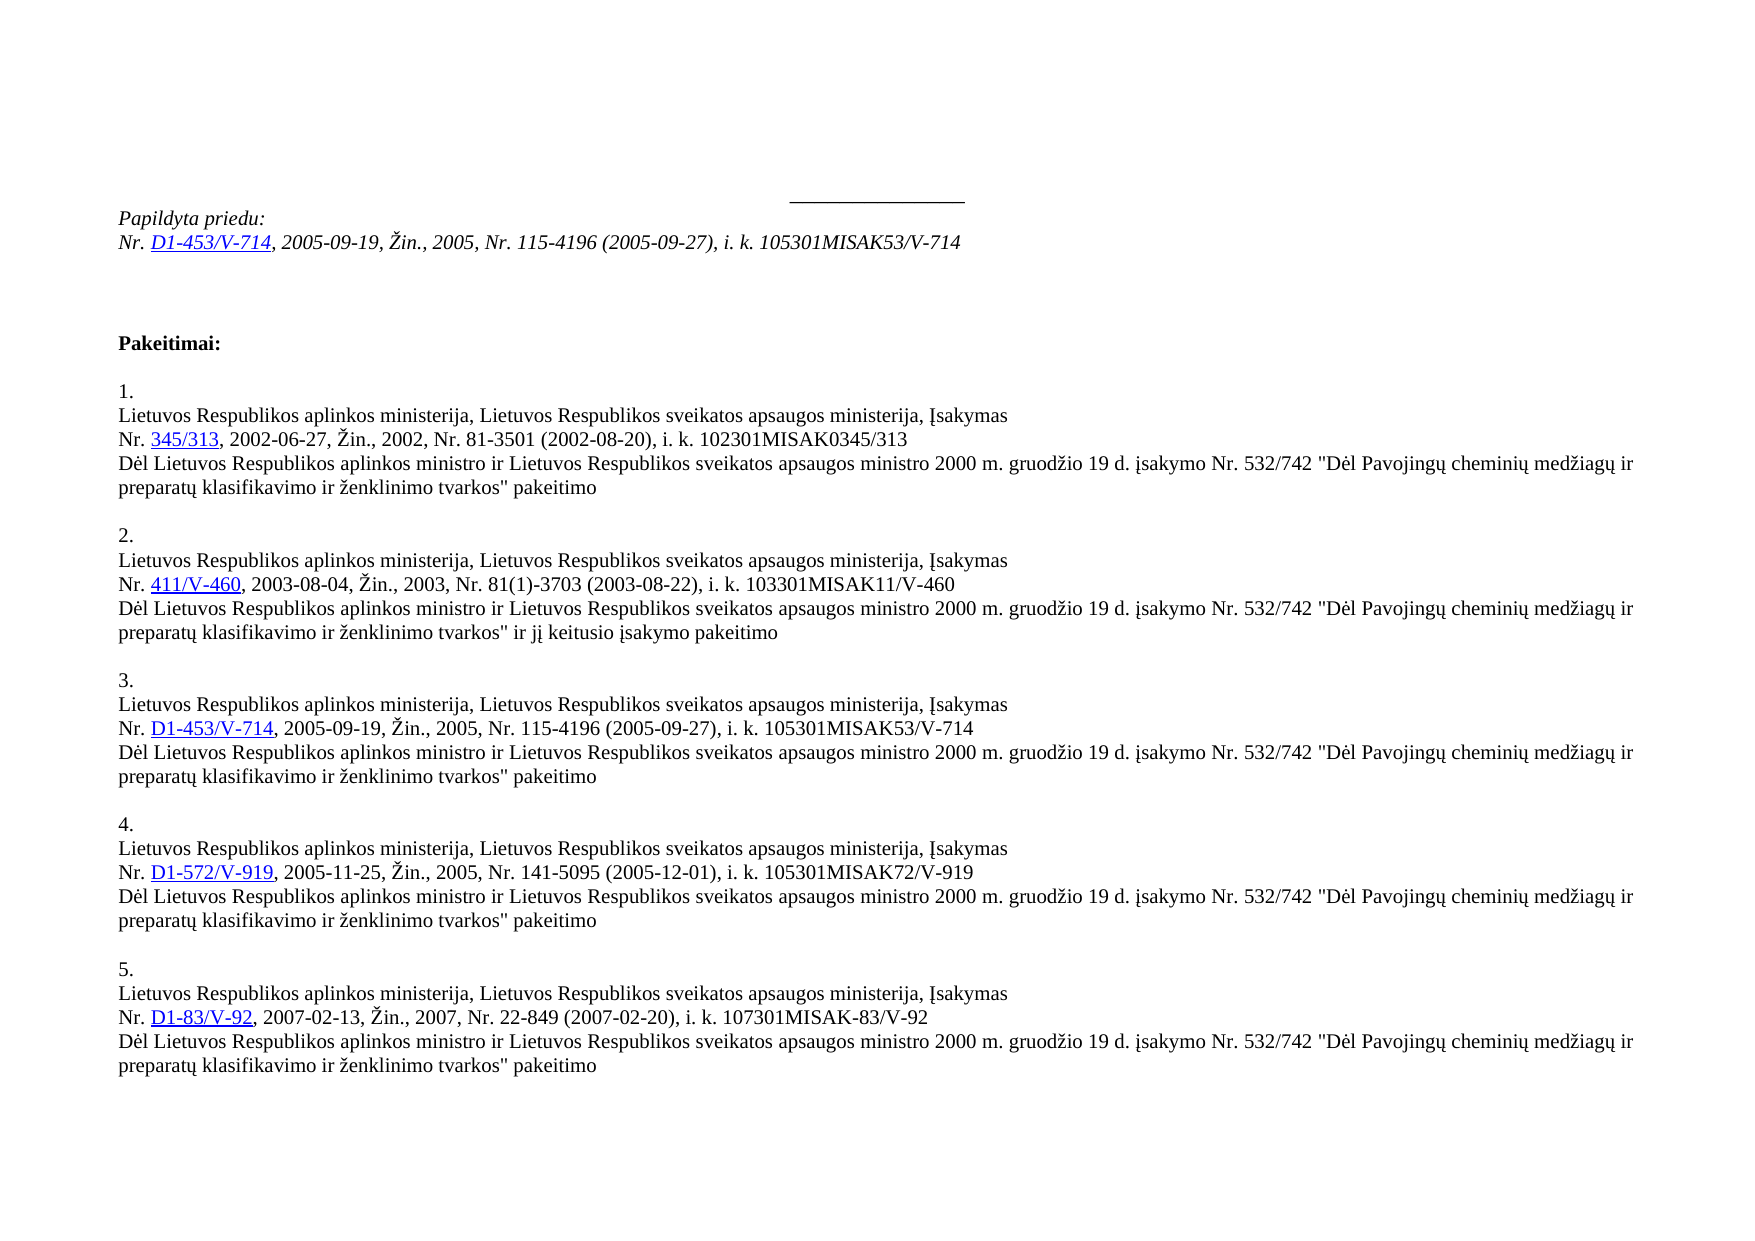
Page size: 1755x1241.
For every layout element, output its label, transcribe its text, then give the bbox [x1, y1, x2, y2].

text 1. [118, 379, 1636, 403]
text Dėl Lietuvos Respublikos aplinkos ministro ir Lietuvos Respublikos sveikatos apsaugos ministro 2000 m. gruodžio 19 d. įsakymo Nr. 532/742 "Dėl Pavojingų cheminių medžiagų ir preparatų klasifikavimo ir ženklinimo tvarkos" ir jį keitusio įsakymo pakeitimo [118, 596, 1636, 644]
text Lietuvos Respublikos aplinkos ministerija, Lietuvos Respublikos sveikatos apsaugos ministerija, Įsakymas [118, 403, 1636, 427]
text Nr. 411/V-460, 2003-08-04, Žin., 2003, Nr. 81(1)-3703 (2003-08-22), i. k. 103301MISAK11/V-460 [118, 572, 1636, 596]
text 2. [118, 523, 1636, 547]
text Dėl Lietuvos Respublikos aplinkos ministro ir Lietuvos Respublikos sveikatos apsaugos ministro 2000 m. gruodžio 19 d. įsakymo Nr. 532/742 "Dėl Pavojingų cheminių medžiagų ir preparatų klasifikavimo ir ženklinimo tvarkos" pakeitimo [118, 1029, 1636, 1077]
text Lietuvos Respublikos aplinkos ministerija, Lietuvos Respublikos sveikatos apsaugos ministerija, Įsakymas [118, 692, 1636, 716]
text 4. [118, 812, 1636, 836]
text Lietuvos Respublikos aplinkos ministerija, Lietuvos Respublikos sveikatos apsaugos ministerija, Įsakymas [118, 981, 1636, 1005]
text ______________ [118, 177, 1636, 206]
text Pakeitimai: [118, 331, 1636, 355]
text Nr. D1-83/V-92, 2007-02-13, Žin., 2007, Nr. 22-849 (2007-02-20), i. k. 107301MISAK-83/V-92 [118, 1005, 1636, 1029]
text Nr. D1-572/V-919, 2005-11-25, Žin., 2005, Nr. 141-5095 (2005-12-01), i. k. 105301MISAK72/V-919 [118, 860, 1636, 884]
text Lietuvos Respublikos aplinkos ministerija, Lietuvos Respublikos sveikatos apsaugos ministerija, Įsakymas [118, 547, 1636, 572]
text Dėl Lietuvos Respublikos aplinkos ministro ir Lietuvos Respublikos sveikatos apsaugos ministro 2000 m. gruodžio 19 d. įsakymo Nr. 532/742 "Dėl Pavojingų cheminių medžiagų ir preparatų klasifikavimo ir ženklinimo tvarkos" pakeitimo [118, 740, 1636, 788]
text Nr. 345/313, 2002-06-27, Žin., 2002, Nr. 81-3501 (2002-08-20), i. k. 102301MISAK0345/313 [118, 427, 1636, 451]
text Lietuvos Respublikos aplinkos ministerija, Lietuvos Respublikos sveikatos apsaugos ministerija, Įsakymas [118, 836, 1636, 860]
text Papildyta priedu: [118, 206, 1636, 230]
text Nr. D1-453/V-714, 2005-09-19, Žin., 2005, Nr. 115-4196 (2005-09-27), i. k. 105301MISAK53/V-714 [118, 716, 1636, 740]
text 3. [118, 668, 1636, 692]
text Dėl Lietuvos Respublikos aplinkos ministro ir Lietuvos Respublikos sveikatos apsaugos ministro 2000 m. gruodžio 19 d. įsakymo Nr. 532/742 "Dėl Pavojingų cheminių medžiagų ir preparatų klasifikavimo ir ženklinimo tvarkos" pakeitimo [118, 451, 1636, 499]
text Dėl Lietuvos Respublikos aplinkos ministro ir Lietuvos Respublikos sveikatos apsaugos ministro 2000 m. gruodžio 19 d. įsakymo Nr. 532/742 "Dėl Pavojingų cheminių medžiagų ir preparatų klasifikavimo ir ženklinimo tvarkos" pakeitimo [118, 884, 1636, 932]
text Nr. D1-453/V-714, 2005-09-19, Žin., 2005, Nr. 115-4196 (2005-09-27), i. k. 105301MISAK53/V-714 [118, 230, 1636, 254]
text 5. [118, 957, 1636, 981]
